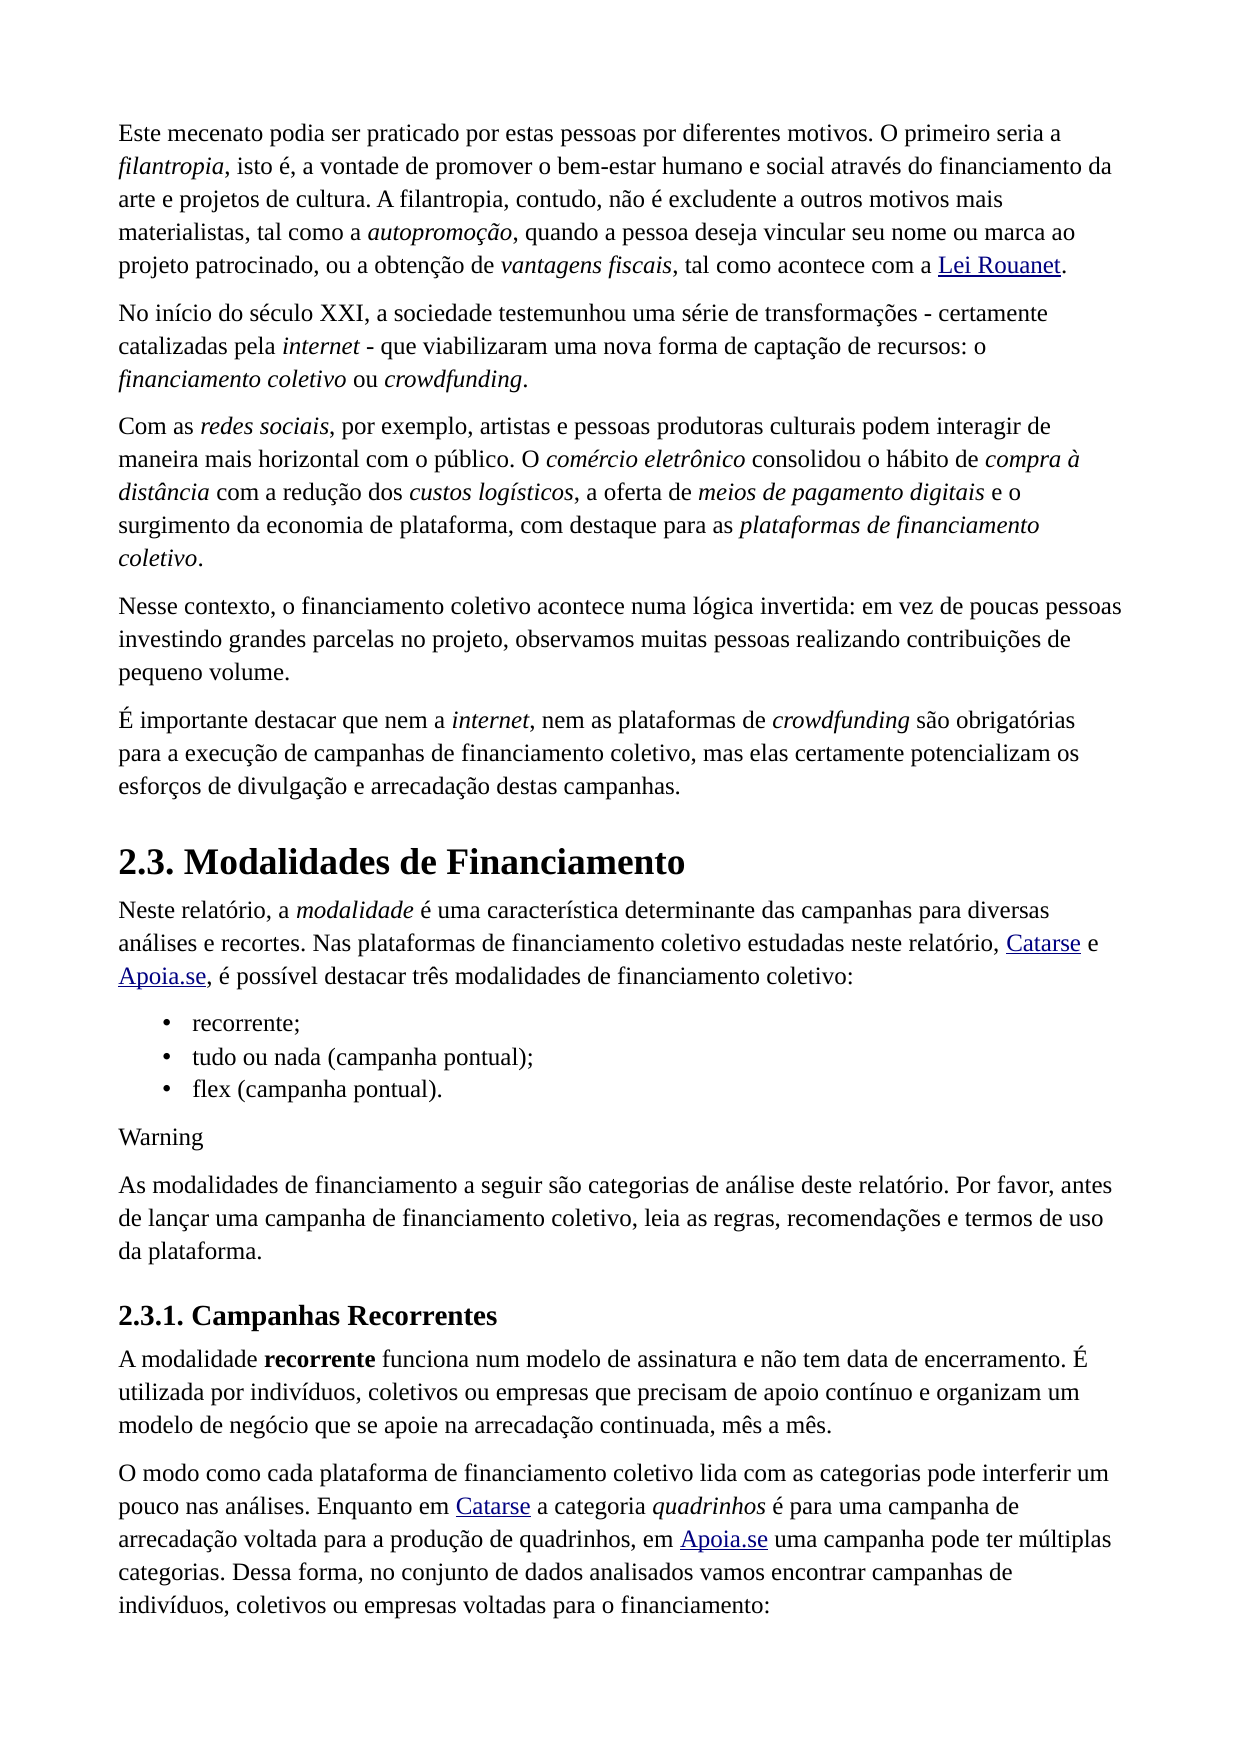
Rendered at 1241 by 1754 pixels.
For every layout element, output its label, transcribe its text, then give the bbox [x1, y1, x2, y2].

text É importante destacar que nem a internet, nem as plataformas de crowdfunding são obrigatórias para a execução de campanhas de financiamento coletivo, mas elas certamente potencializam os esforços de divulgação e arrecadação destas campanhas. [118, 705, 1122, 799]
text No início do século XXI, a sociedade testemunhou uma série de transformações - certamente catalizadas pela internet - que viabilizaram uma nova forma de captação de recursos: o financiamento coletivo ou crowdfunding. [118, 298, 1122, 393]
list recorrente; [162, 1008, 1122, 1037]
text Neste relatório, a modalidade é uma característica determinante das campanhas para diversas análises e recortes. Nas plataformas de financiamento coletivo estudadas neste relatório, Catarse e Apoia.se, é possível destacar três modalidades de financiamento coletivo: [118, 895, 1122, 990]
text Warning [118, 1122, 1122, 1151]
subtitle 2.3. Modalidades de Financiamento [118, 839, 1122, 882]
text Nesse contexto, o financiamento coletivo acontece numa lógica invertida: em vez de poucas pessoas investindo grandes parcelas no projeto, observamos muitas pessoas realizando contribuições de pequeno volume. [118, 591, 1122, 686]
text As modalidades de financiamento a seguir são categorias de análise deste relatório. Por favor, antes de lançar uma campanha de financiamento coletivo, leia as regras, recomendações e termos de uso da plataforma. [118, 1170, 1122, 1264]
list tudo ou nada (campanha pontual); [162, 1042, 1122, 1070]
list flex (campanha pontual). [162, 1074, 1122, 1103]
text A modalidade recorrente funciona num modelo de assinatura e não tem data de encerramento. É utilizada por indivíduos, coletivos ou empresas que precisam de apoio contínuo e organizam um modelo de negócio que se apoie na arrecadação continuada, mês a mês. [118, 1344, 1122, 1439]
subtitle 2.3.1. Campanhas Recorrentes [118, 1298, 1122, 1332]
text Com as redes sociais, por exemplo, artistas e pessoas produtoras culturais podem interagir de maneira mais horizontal com o público. O comércio eletrônico consolidou o hábito de compra à distância com a redução dos custos logísticos, a oferta de meios de pagamento digitais e o surgimento da economia de plataforma, com destaque para as plataformas de financiamento coletivo. [118, 411, 1122, 572]
text Este mecenato podia ser praticado por estas pessoas por diferentes motivos. O primeiro seria a filantropia, isto é, a vontade de promover o bem-estar humano e social através do financiamento da arte e projetos de cultura. A filantropia, contudo, não é excludente a outros motivos mais materialistas, tal como a autopromoção, quando a pessoa deseja vincular seu nome ou marca ao projeto patrocinado, ou a obtenção de vantagens fiscais, tal como acontece com a Lei Rouanet. [118, 118, 1122, 279]
text O modo como cada plataforma de financiamento coletivo lida com as categorias pode interferir um pouco nas análises. Enquanto em Catarse a categoria quadrinhos é para uma campanha de arrecadação voltada para a produção de quadrinhos, em Apoia.se uma campanha pode ter múltiplas categorias. Dessa forma, no conjunto de dados analisados vamos encontrar campanhas de indivíduos, coletivos ou empresas voltadas para o financiamento: [118, 1458, 1122, 1618]
